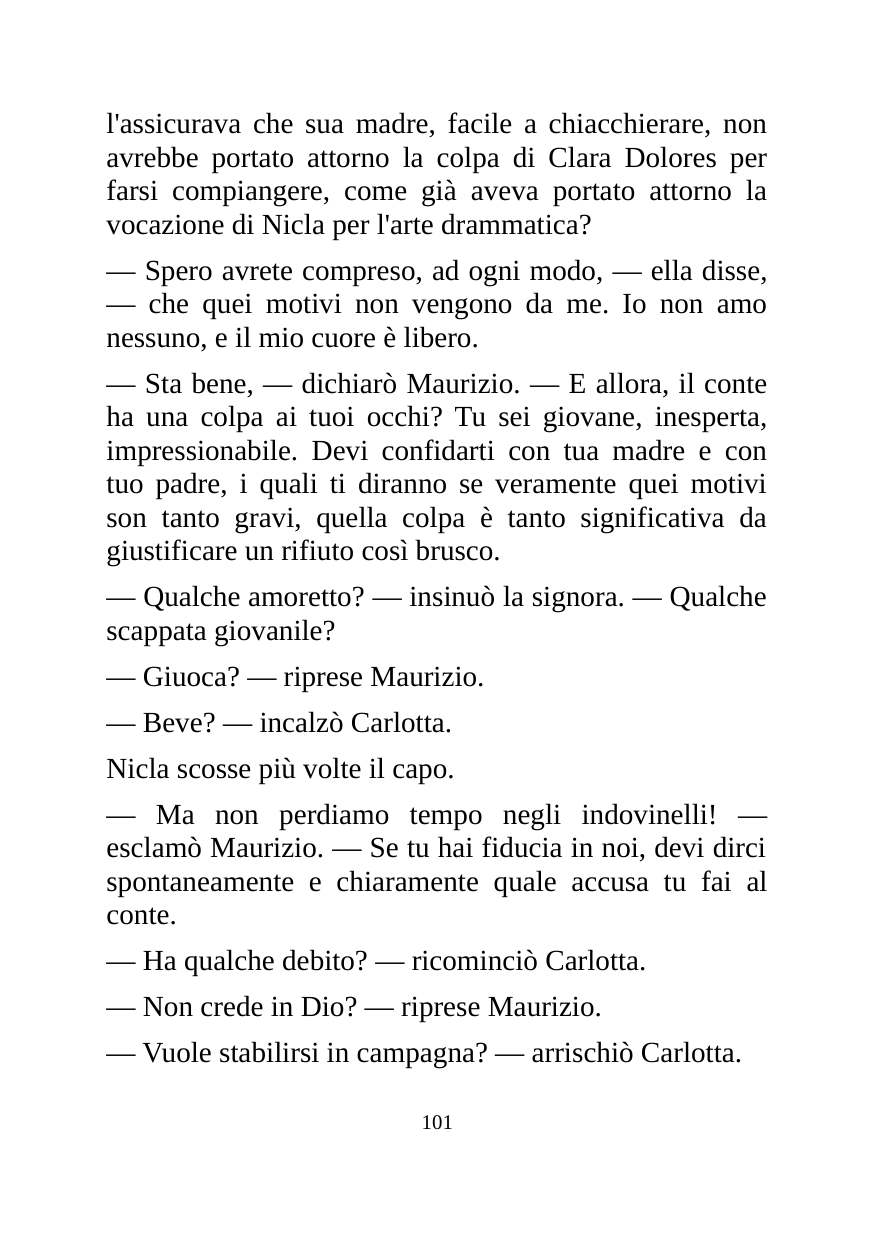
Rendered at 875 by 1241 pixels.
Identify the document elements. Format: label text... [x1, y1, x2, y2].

text — Giuoca? — riprese Maurizio. [106, 659, 768, 692]
text — Non crede in Dio? — riprese Maurizio. [106, 989, 768, 1023]
text — Vuole stabilirsi in campagna? — arrischiò Carlotta. [106, 1035, 768, 1069]
text Nicla scosse più volte il capo. [106, 751, 768, 784]
text — Ma non perdiamo tempo negli indovinelli! — esclamò Maurizio. — Se tu hai fiducia in noi, devi dirci spontaneamente e chiaramente quale accusa tu fai al conte. [106, 797, 768, 931]
text — Beve? — incalzò Carlotta. [106, 705, 768, 738]
text l'assicurava che sua madre, facile a chiacchierare, non avrebbe portato attorno la colpa di Clara Dolores per farsi compiangere, come già aveva portato attorno la vocazione di Nicla per l'arte drammatica? [106, 106, 768, 240]
text — Sta bene, — dichiarò Maurizio. — E allora, il conte ha una colpa ai tuoi occhi? Tu sei giovane, inesperta, impressionabile. Devi confidarti con tua madre e con tuo padre, i quali ti diranno se veramente quei motivi son tanto gravi, quella colpa è tanto significativa da giustificare un rifiuto così brusco. [106, 366, 768, 567]
text — Spero avrete compreso, ad ogni modo, — ella disse, — che quei motivi non vengono da me. Io non amo nessuno, e il mio cuore è libero. [106, 253, 768, 353]
text — Ha qualche debito? — ricominciò Carlotta. [106, 943, 768, 977]
text — Qualche amoretto? — insinuò la signora. — Qualche scappata giovanile? [106, 579, 768, 647]
